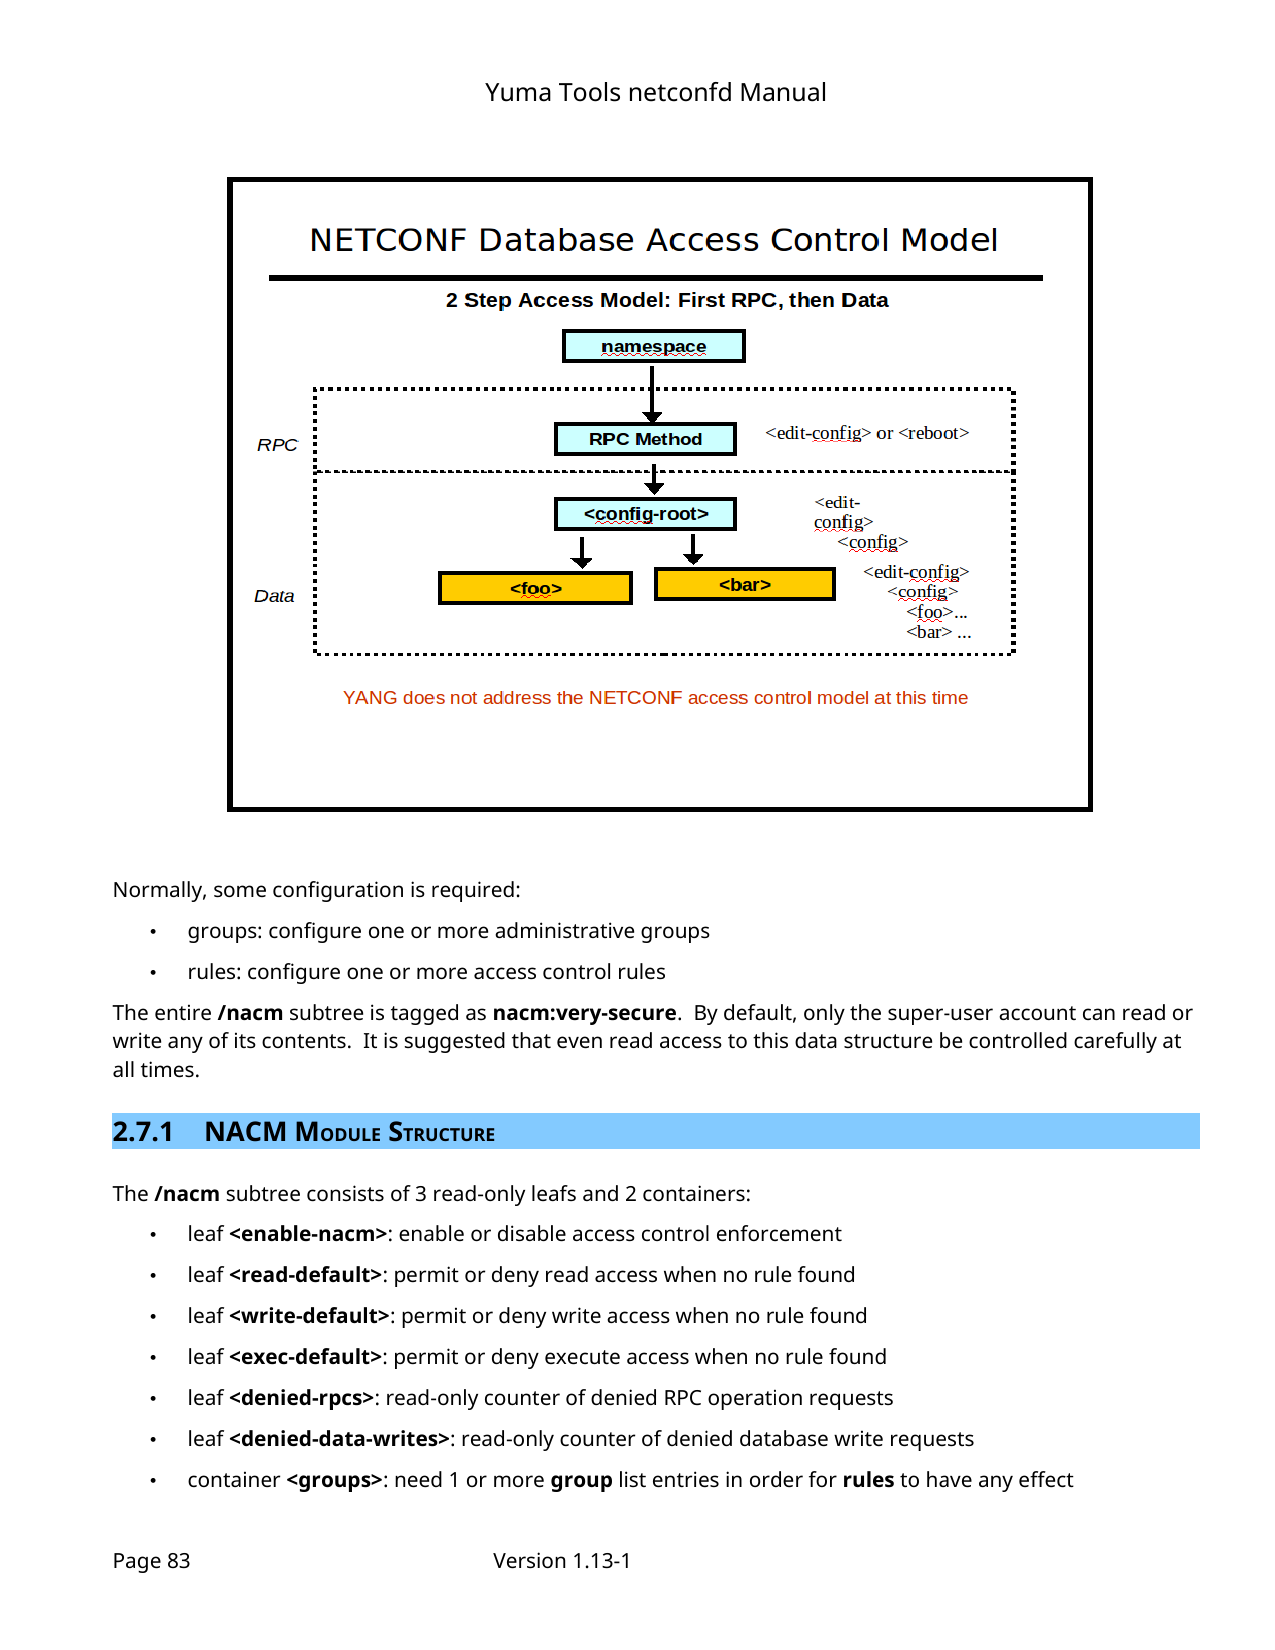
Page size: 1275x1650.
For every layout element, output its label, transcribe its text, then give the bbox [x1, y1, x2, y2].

subtitle NACM Module Structure [112, 1113, 1200, 1149]
list leaf <exec-default>: permit or deny execute access when no rule found [150, 1342, 1200, 1371]
list leaf <write-default>: permit or deny write access when no rule found [150, 1301, 1200, 1330]
list groups: configure one or more administrative groups [150, 916, 1200, 945]
list leaf <denied-data-writes>: read-only counter of denied database write requests [150, 1424, 1200, 1453]
text The entire /nacm subtree is tagged as nacm:very-secure. By default, only the super-user account can read or write any of its contents. It is suggested that even read access to this data structure be controlled carefully at all times. [112, 998, 1200, 1083]
list rules: configure one or more access control rules [150, 957, 1200, 986]
list leaf <enable-nacm>: enable or disable access control enforcement [150, 1219, 1200, 1248]
list container <groups>: need 1 or more group list entries in order for rules to have any effect [150, 1465, 1200, 1494]
text The /nacm subtree consists of 3 read-only leafs and 2 containers: [112, 1179, 1200, 1207]
list leaf <read-default>: permit or deny read access when no rule found [150, 1261, 1200, 1289]
picture [162, 138, 1151, 835]
text Normally, some configuration is required: [112, 875, 1200, 904]
list leaf <denied-rpcs>: read-only counter of denied RPC operation requests [150, 1383, 1200, 1412]
